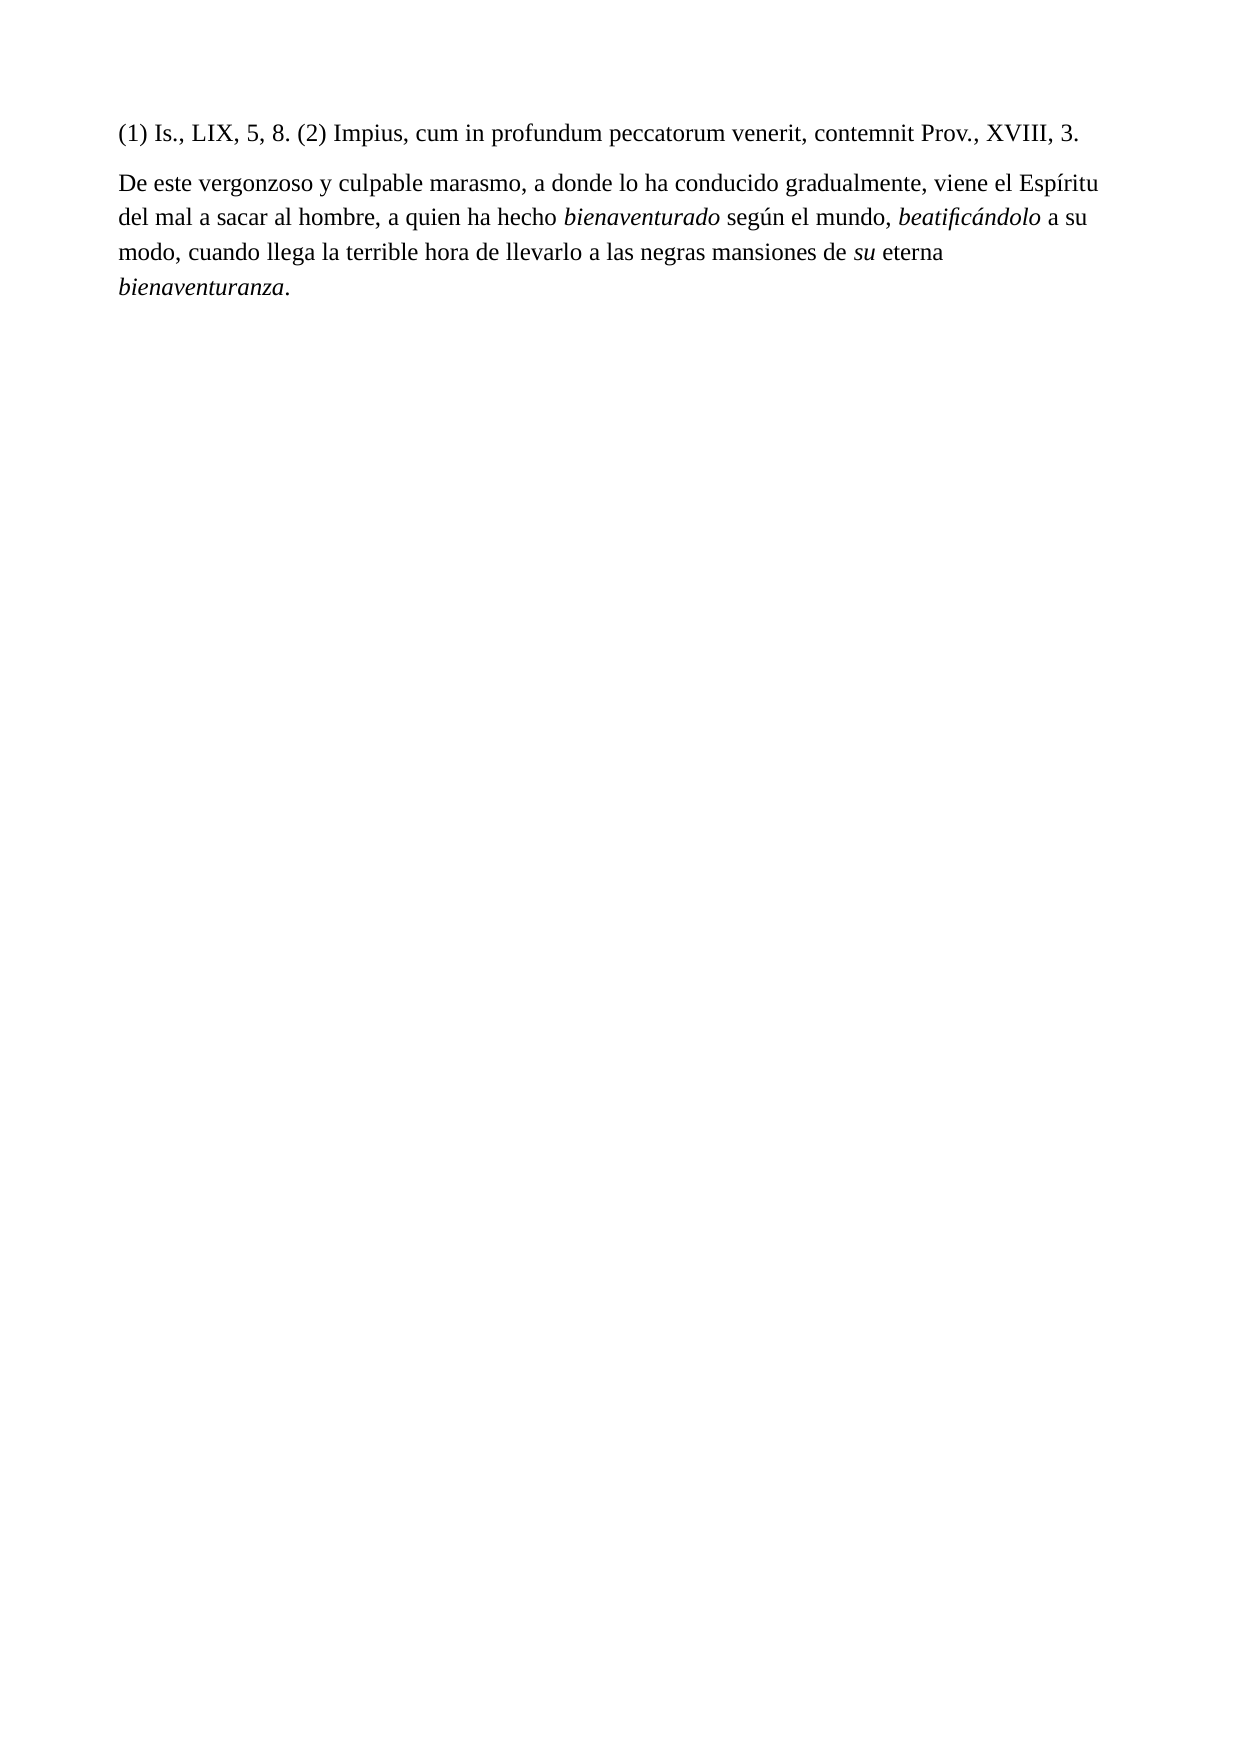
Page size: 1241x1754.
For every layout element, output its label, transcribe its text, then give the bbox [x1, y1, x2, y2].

text De este vergonzoso y culpable marasmo, a donde lo ha conducido gradualmente, viene el Espíritu del mal a sacar al hombre, a quien ha hecho bienaventurado según el mundo, beatiﬁcándolo a su modo, cuando llega la terrible hora de llevarlo a las negras mansiones de su eterna bienaventuranza. [118, 167, 1122, 301]
text (1) Is., LIX, 5, 8. (2) Impius, cum in profundum peccatorum venerit, contemnit Prov., XVIII, 3. [118, 118, 1122, 147]
